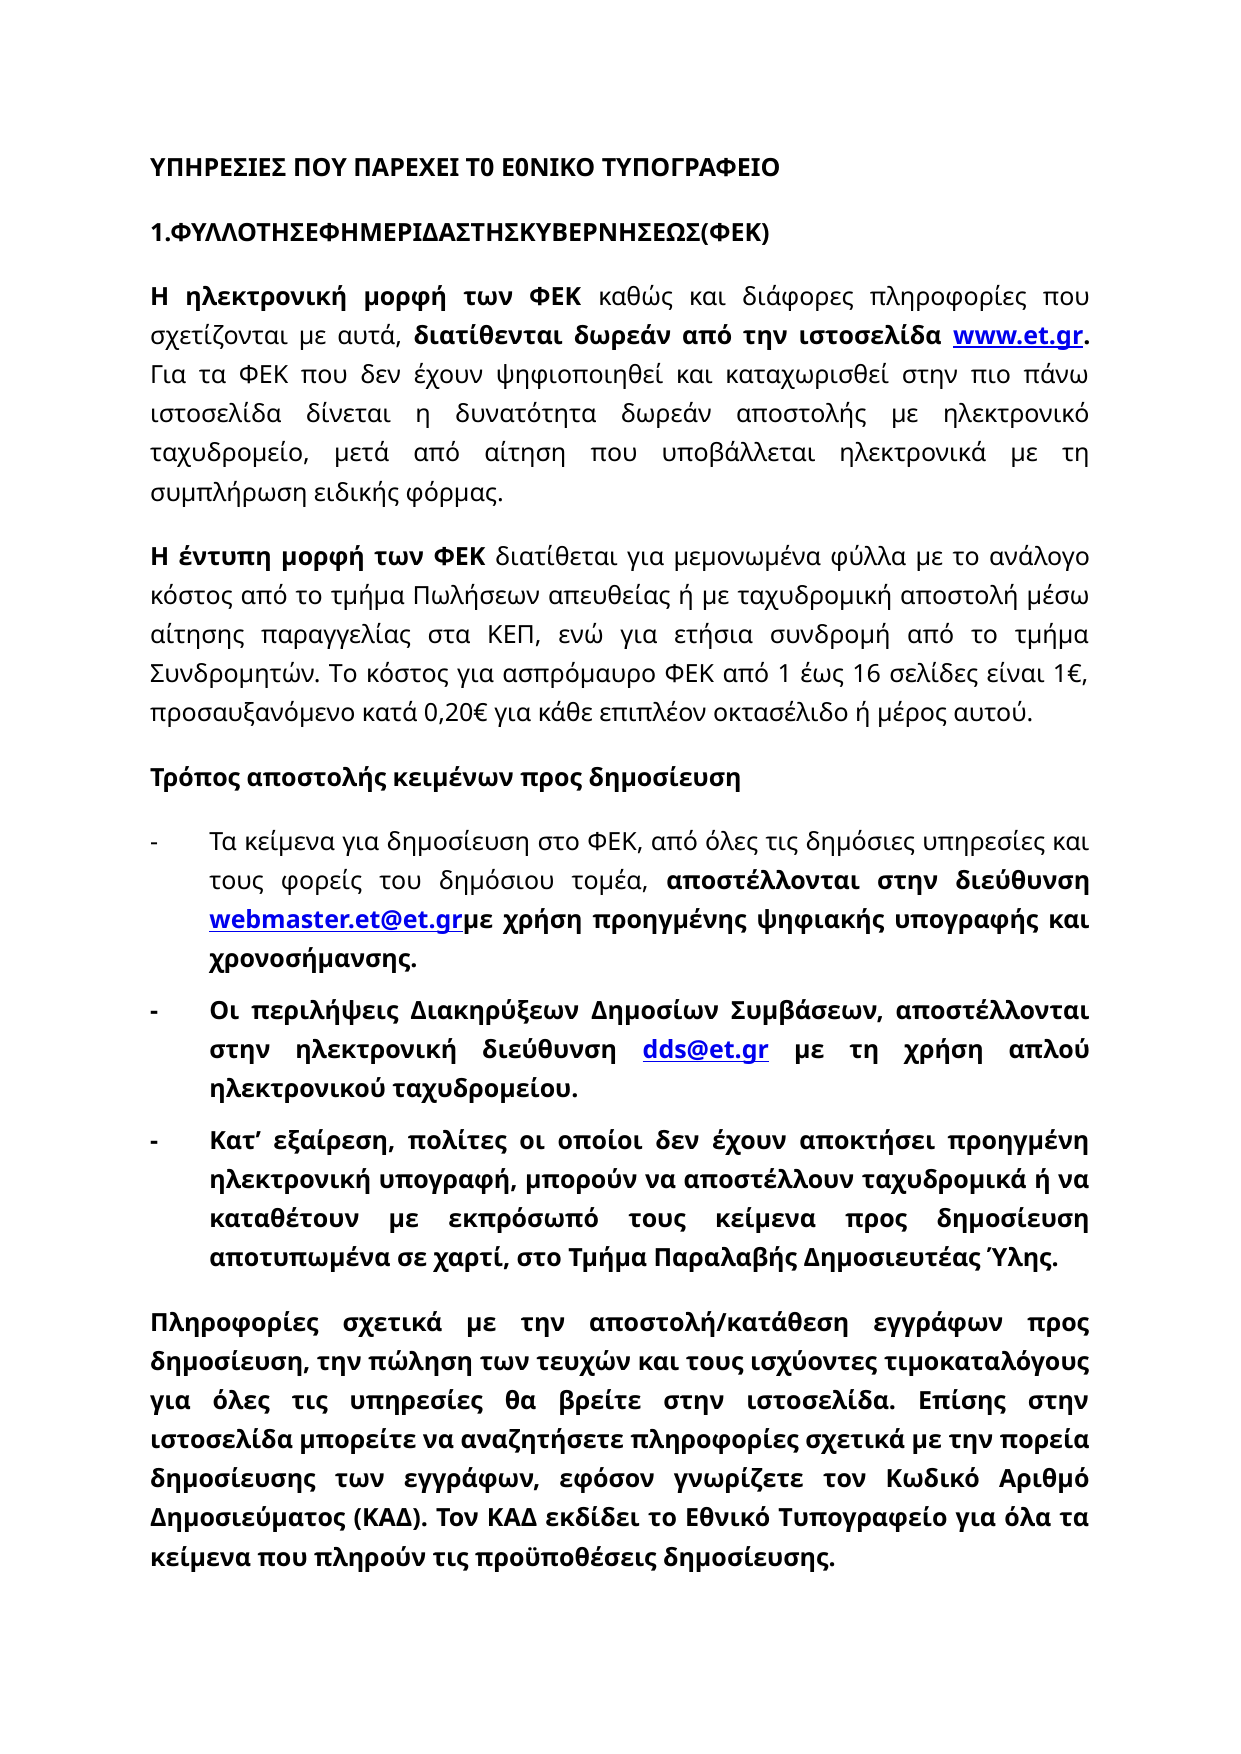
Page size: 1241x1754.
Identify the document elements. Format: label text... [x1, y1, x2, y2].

text Τρόπος αποστολής κειμένων προς δημοσίευση [150, 759, 1090, 793]
text 1.ΦΥΛΛΟΤΗΣΕΦΗΜΕΡΙΔΑΣΤΗΣΚΥΒΕΡΝΗΣΕΩΣ(ΦΕΚ) [150, 214, 1090, 248]
text Πληροφορίες σχετικά με την αποστολή/κατάθεση εγγράφων προς δημοσίευση, την πώληση των τευχών και τους ισχύοντες τιμοκαταλόγους για όλες τις υπηρεσίες θα βρείτε στην ιστοσελίδα. Επίσης στην ιστοσελίδα μπορείτε να αναζητήσετε πληροφορίες σχετικά με την πορεία δημοσίευσης των εγγράφων, εφόσον γνωρίζετε τον Κωδικό Αριθμό Δημοσιεύματος (ΚΑΔ). Τον ΚΑΔ εκδίδει το Εθνικό Tυπογραφείο για όλα τα κείμενα που πληρούν τις προϋποθέσεις δημοσίευσης. [150, 1304, 1090, 1573]
list - Κατ’ εξαίρεση, πολίτες οι οποίοι δεν έχουν αποκτήσει προηγμένη ηλεκτρονική υπογραφή, μπορούν να αποστέλλουν ταχυδρομικά ή να καταθέτουν με εκπρόσωπό τους κείμενα προς δημοσίευση αποτυπωμένα σε χαρτί, στο Τμήμα Παραλαβής Δημοσιευτέας Ύλης. [150, 1122, 1090, 1274]
list - Τα κείμενα για δημοσίευση στο ΦΕΚ, από όλες τις δημόσιες υπηρεσίες και τους φορείς του δημόσιου τομέα, αποστέλλονται στην διεύθυνση webmaster.et@et.grμε χρήση προηγμένης ψηφιακής υπογραφής και χρονοσήμανσης. [150, 823, 1090, 975]
text Η ηλεκτρονική μορφή των ΦΕΚ καθώς και διάφορες πληροφορίες που σχετίζονται με αυτά, διατίθενται δωρεάν από την ιστοσελίδα www.et.gr. Για τα ΦΕΚ που δεν έχουν ψηφιοποιηθεί και καταχωρισθεί στην πιο πάνω ιστοσελίδα δίνεται η δυνατότητα δωρεάν αποστολής με ηλεκτρονικό ταχυδρομείο, μετά από αίτηση που υποβάλλεται ηλεκτρονικά με τη συμπλήρωση ειδικής φόρμας. [150, 278, 1090, 508]
text ΥΠΗΡΕΣΙΕΣ ΠΟΥ ΠΑΡΕΧΕΙ Τ0 Ε0ΝΙΚΟ ΤΥΠΟΓΡΑΦΕΙΟ [150, 150, 1090, 184]
list - Οι περιλήψεις Διακηρύξεων Δημοσίων Συμβάσεων, αποστέλλονται στην ηλεκτρονική διεύθυνση dds@et.gr με τη χρήση απλού ηλεκτρονικού ταχυδρομείου. [150, 992, 1090, 1105]
text Η έντυπη μορφή των ΦΕΚ διατίθεται για μεμονωμένα φύλλα με το ανάλογο κόστος από το τμήμα Πωλήσεων απευθείας ή με ταχυδρομική αποστολή μέσω αίτησης παραγγελίας στα ΚΕΠ, ενώ για ετήσια συνδρομή από το τμήμα Συνδρομητών. Tο κόστος για ασπρόμαυρο ΦΕΚ από 1 έως 16 σελίδες είναι 1€, προσαυξανόμενο κατά 0,20€ για κάθε επιπλέον οκτασέλιδο ή μέρος αυτού. [150, 538, 1090, 729]
